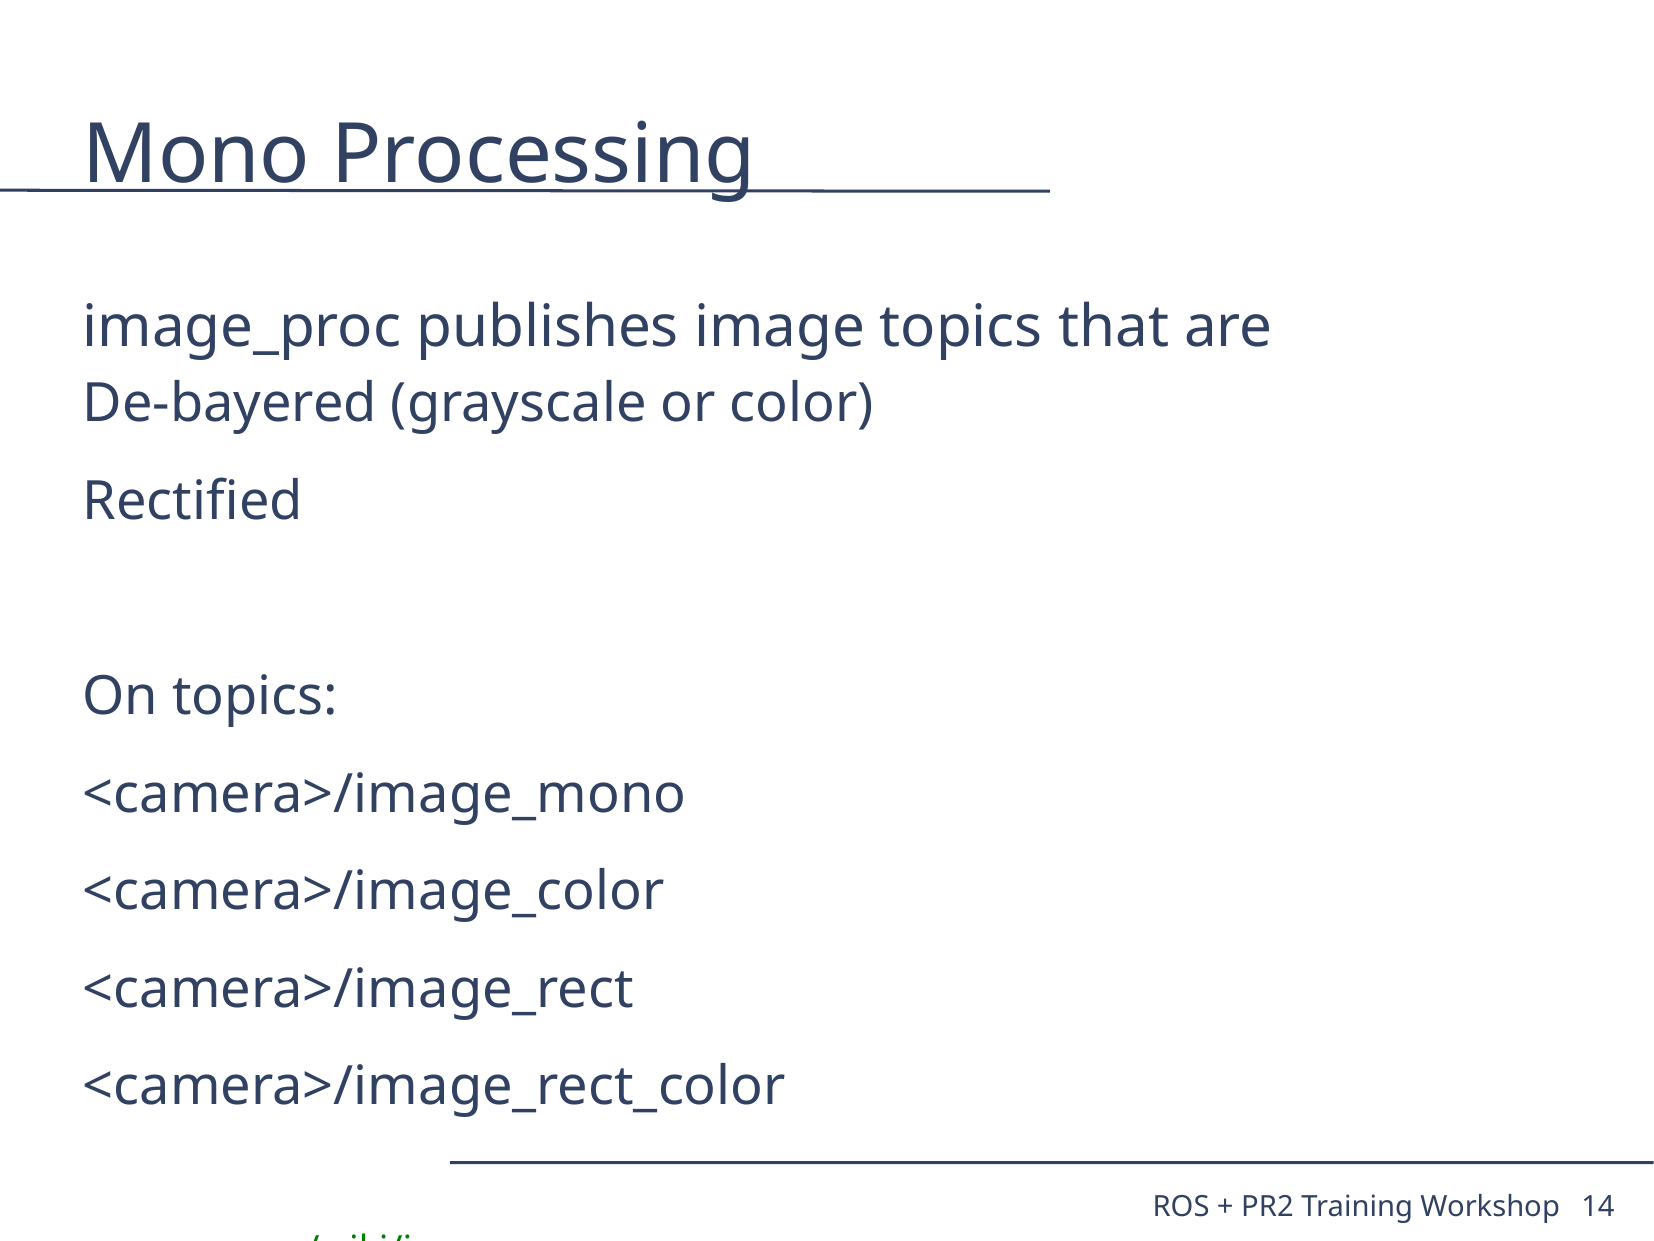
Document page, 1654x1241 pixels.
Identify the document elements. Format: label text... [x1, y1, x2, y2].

title Mono Processing [82, 75, 1571, 226]
list image_proc publishes image topics that are De-bayered (grayscale or color) Rectified On topics: <camera>/image_mono <camera>/image_color <camera>/image_rect <camera>/image_rect_color www.ros.org/wiki/image_proc [82, 284, 1538, 1157]
